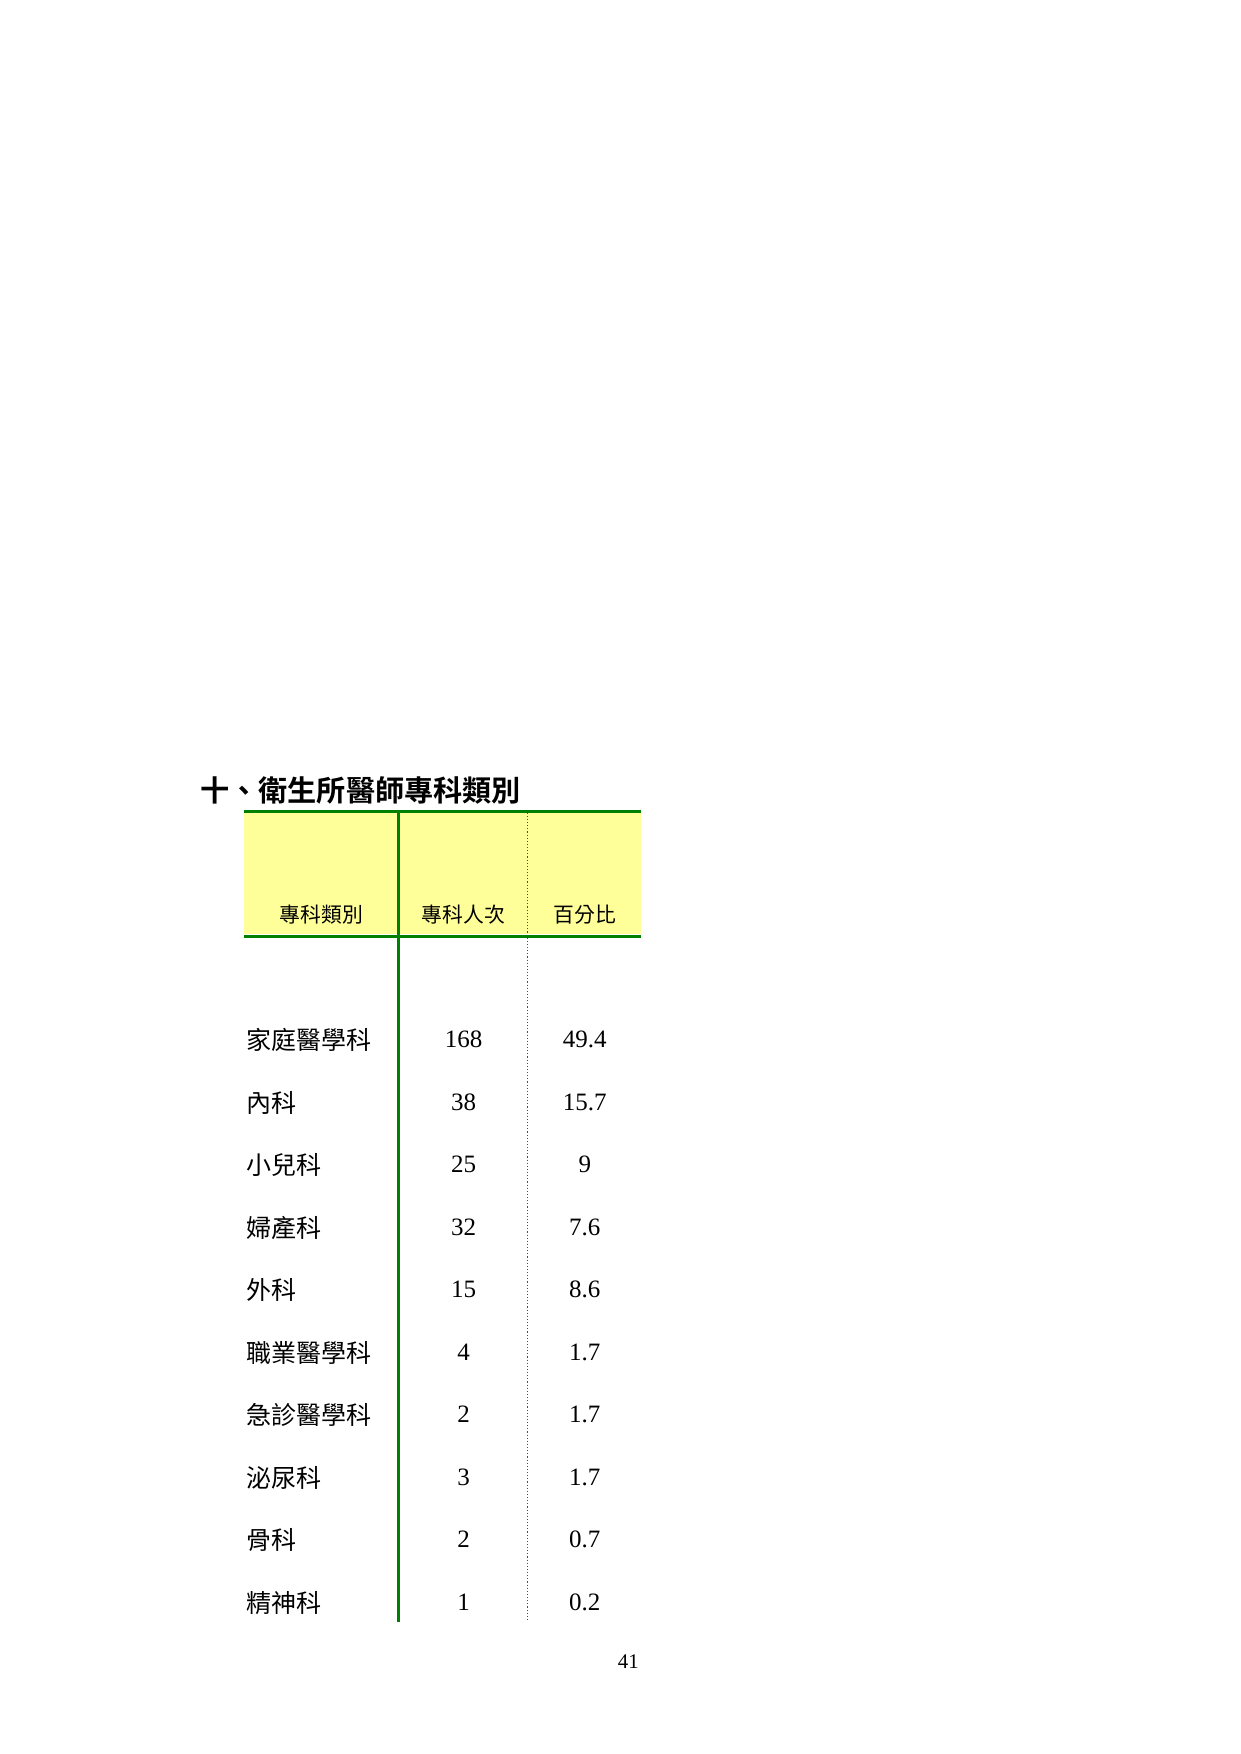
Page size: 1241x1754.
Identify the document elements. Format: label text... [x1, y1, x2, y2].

table_cell 38 [400, 1060, 528, 1122]
table_cell 職業醫學科 [244, 1310, 397, 1372]
table_cell 168 [400, 938, 528, 1059]
table_cell 4 [400, 1310, 528, 1372]
table_cell 9 [528, 1122, 641, 1184]
table_cell 0.2 [528, 1560, 641, 1622]
table_cell 1.7 [528, 1435, 641, 1497]
table_cell 2 [400, 1372, 528, 1434]
table_cell 家庭醫學科 [244, 938, 397, 1059]
table_cell 急診醫學科 [244, 1372, 397, 1434]
table_cell 外科 [244, 1247, 397, 1309]
table_cell 8.6 [528, 1247, 641, 1309]
table_header 百分比 [528, 813, 641, 934]
table_cell 3 [400, 1435, 528, 1497]
table_cell 0.7 [528, 1497, 641, 1559]
table_cell 婦產科 [244, 1185, 397, 1247]
table_cell 1.7 [528, 1310, 641, 1372]
table_cell 1 [400, 1560, 528, 1622]
table_cell 泌尿科 [244, 1435, 397, 1497]
table_header 專科類別 [244, 813, 397, 934]
table_header 專科人次 [400, 813, 528, 934]
table_cell 內科 [244, 1060, 397, 1122]
table_cell 49.4 [528, 938, 641, 1059]
table_cell 15.7 [528, 1060, 641, 1122]
table_cell 7.6 [528, 1185, 641, 1247]
table_cell 32 [400, 1185, 528, 1247]
table_cell 1.7 [528, 1372, 641, 1434]
table_cell 骨科 [244, 1497, 397, 1559]
table_cell 25 [400, 1122, 528, 1184]
text 十、衛生所醫師專科類別 [200, 747, 1106, 809]
table_cell 2 [400, 1497, 528, 1559]
table_cell 小兒科 [244, 1122, 397, 1184]
table_cell 15 [400, 1247, 528, 1309]
table_cell 精神科 [244, 1560, 397, 1622]
